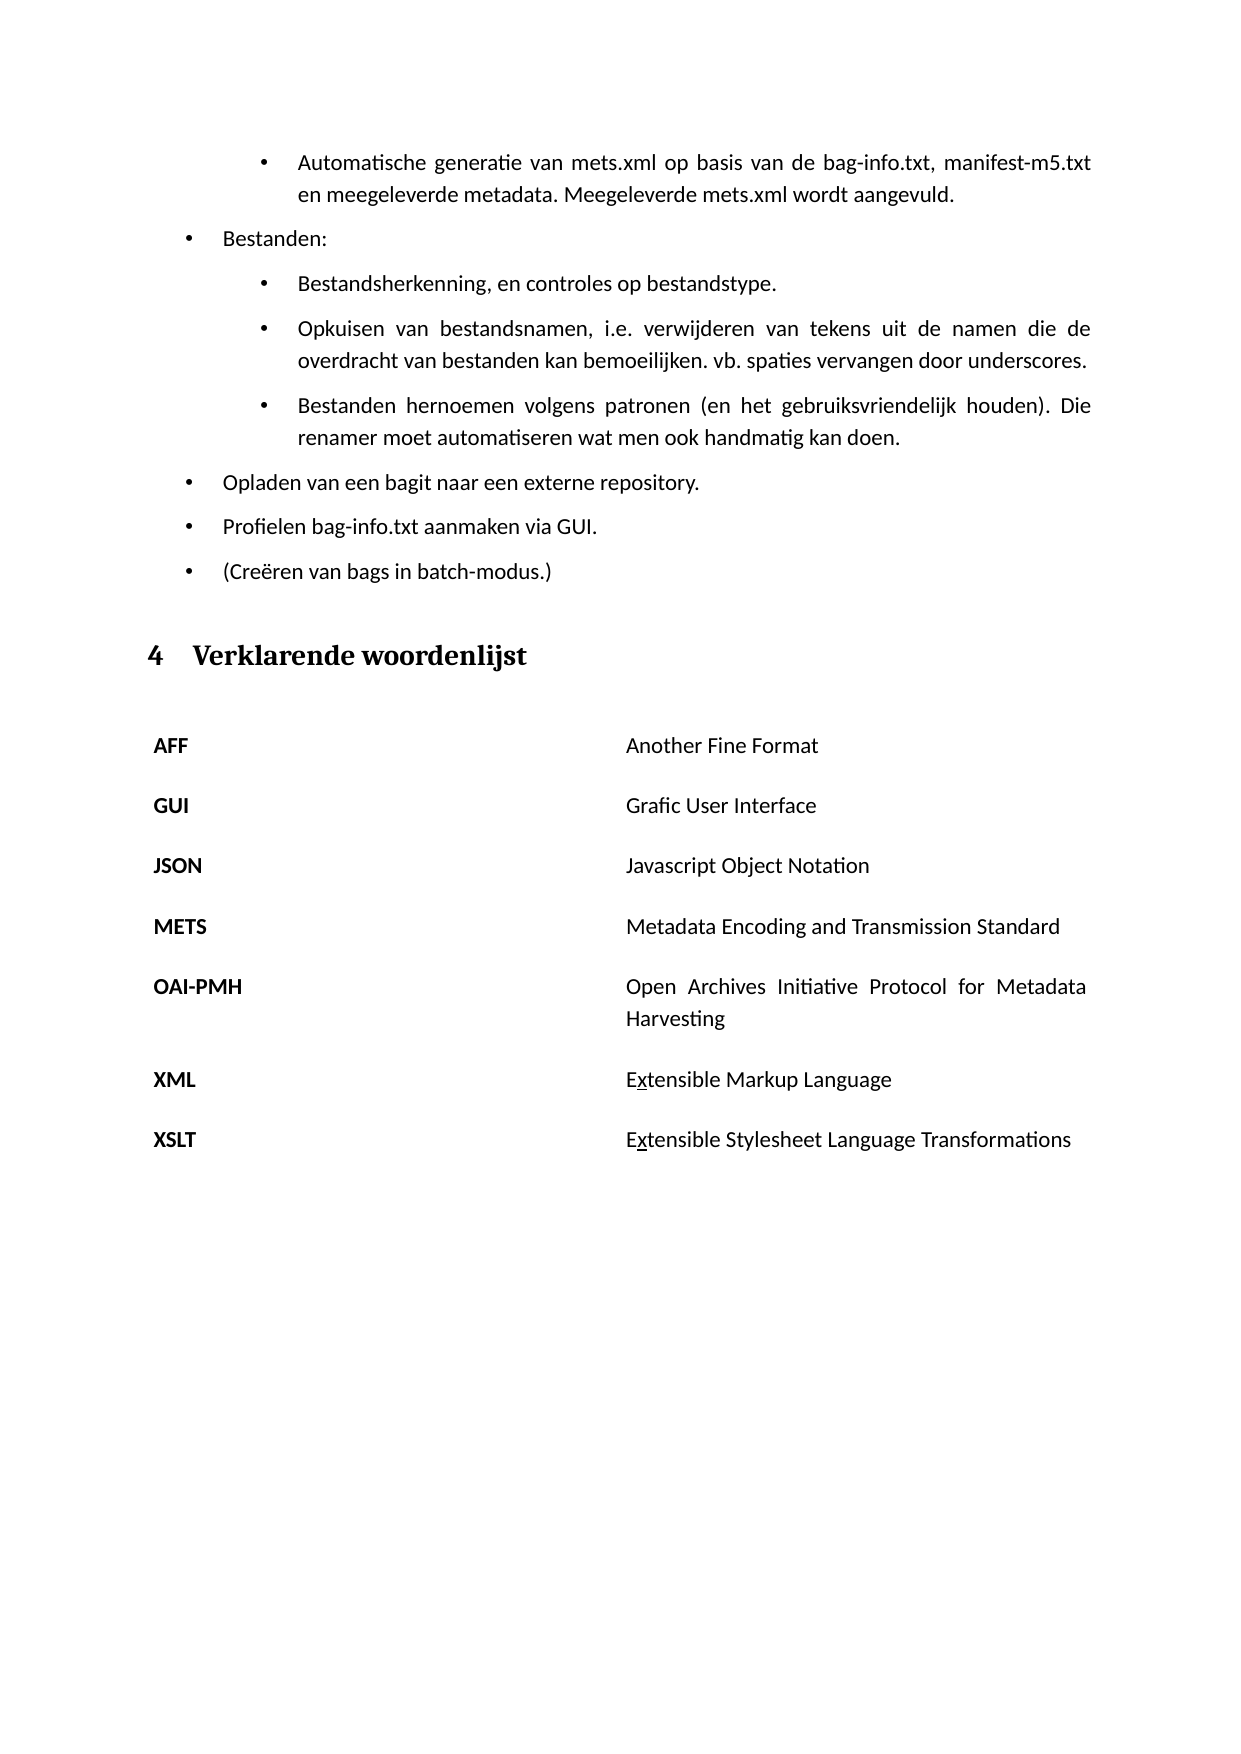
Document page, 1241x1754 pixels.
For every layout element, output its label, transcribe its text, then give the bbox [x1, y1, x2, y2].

table_header AFF [148, 725, 620, 786]
subtitle Verklarende woordenlijst [148, 639, 1093, 672]
table_cell Javascript Object Notation [620, 846, 1093, 906]
list Bestandsherkenning, en controles op bestandstype. [260, 269, 1093, 297]
list Profielen bag-info.txt aanmaken via GUI. [185, 512, 1093, 540]
table_cell Extensible Markup Language [620, 1059, 1093, 1119]
table_cell METS [148, 906, 620, 966]
table_cell XSLT [148, 1119, 620, 1179]
list (Creëren van bags in batch-modus.) [185, 557, 1093, 585]
table_header Another Fine Format [620, 725, 1093, 786]
table_cell Metadata Encoding and Transmission Standard [620, 906, 1093, 966]
table_cell Open Archives Initiative Protocol for Metadata Harvesting [620, 966, 1093, 1059]
table_cell XML [148, 1059, 620, 1119]
table_cell JSON [148, 846, 620, 906]
list Automatische generatie van mets.xml op basis van de bag-info.txt, manifest-m5.txt en meegeleverde metadata. Meegeleverde mets.xml wordt aangevuld. [260, 148, 1093, 208]
table_cell Extensible Stylesheet Language Transformations [620, 1119, 1093, 1179]
list Bestanden hernoemen volgens patronen (en het gebruiksvriendelijk houden). Die renamer moet automatiseren wat men ook handmatig kan doen. [260, 391, 1093, 451]
list Opladen van een bagit naar een externe repository. [185, 468, 1093, 496]
table_cell GUI [148, 786, 620, 846]
list Opkuisen van bestandsnamen, i.e. verwijderen van tekens uit de namen die de overdracht van bestanden kan bemoeilijken. vb. spaties vervangen door underscores. [260, 314, 1093, 374]
table_cell Grafic User Interface [620, 786, 1093, 846]
table_cell OAI-PMH [148, 966, 620, 1059]
list Bestanden: [185, 224, 1093, 252]
